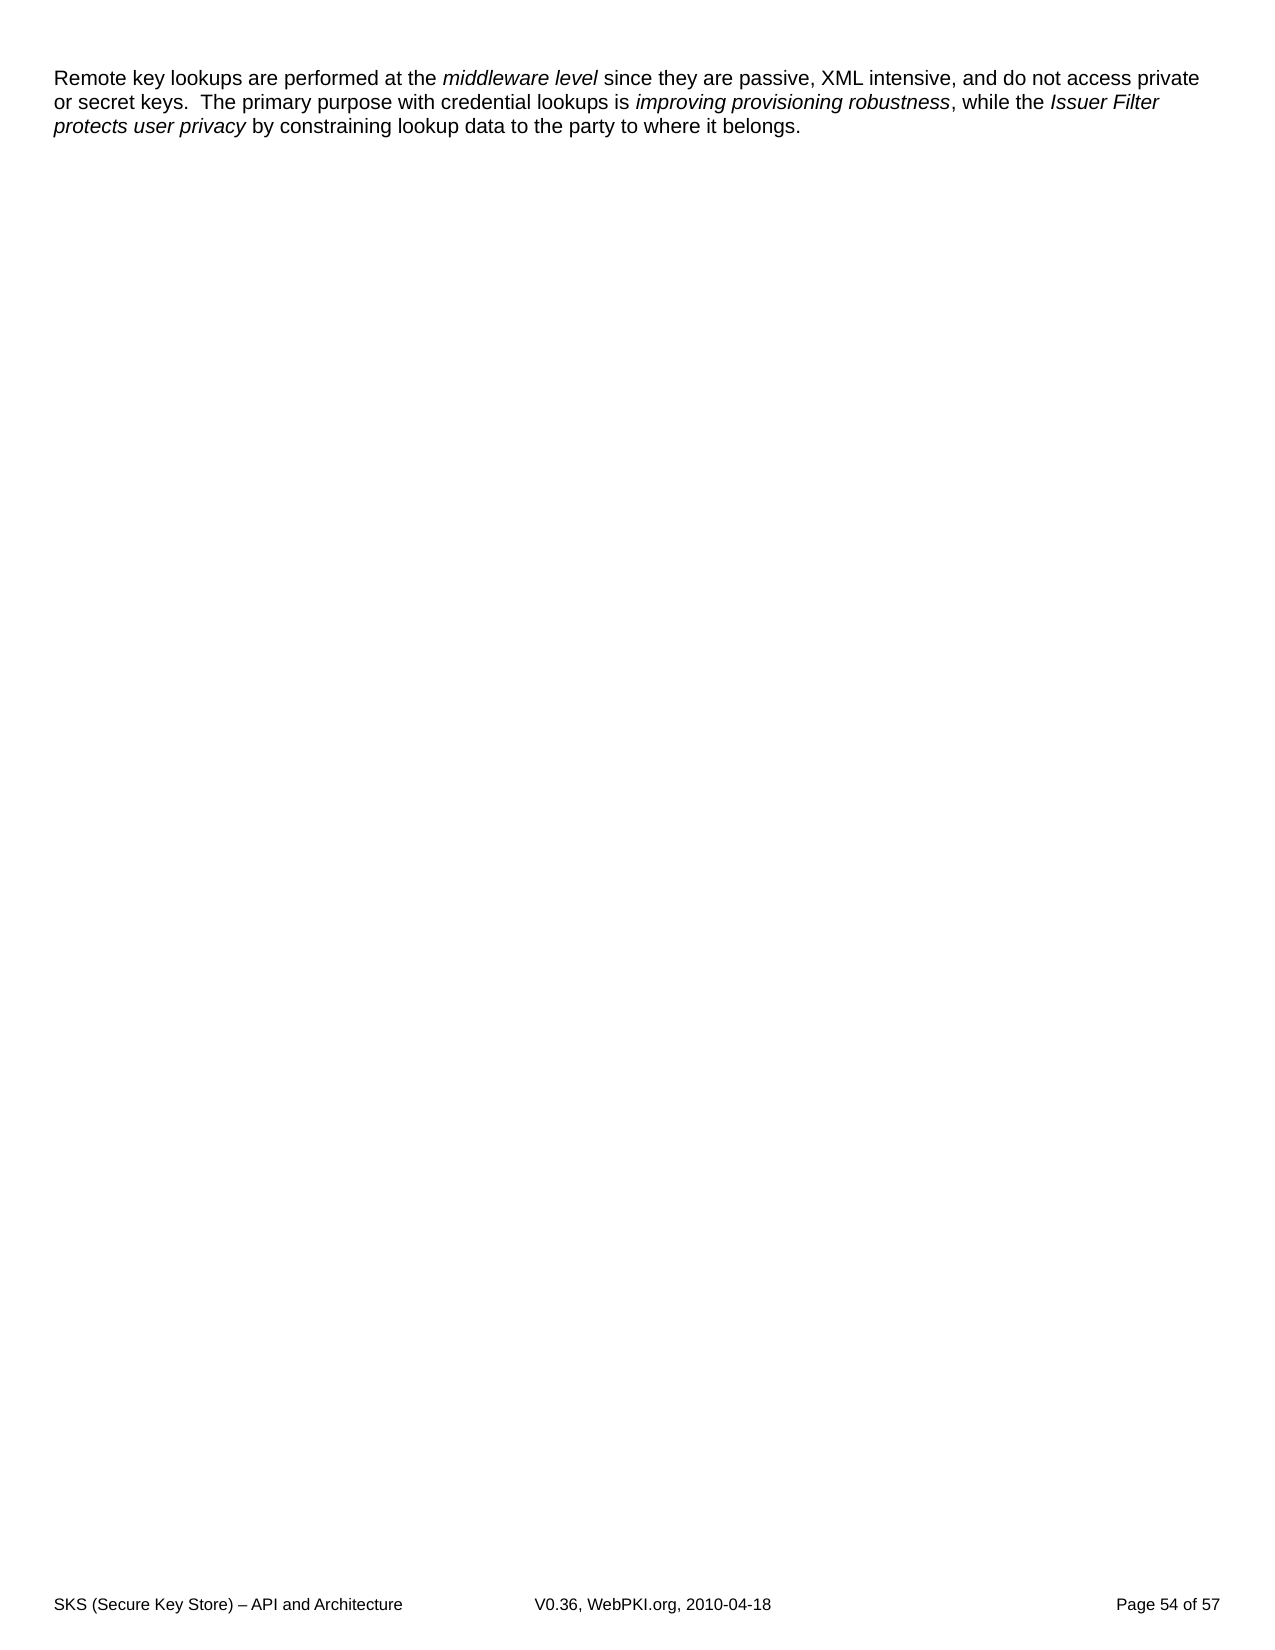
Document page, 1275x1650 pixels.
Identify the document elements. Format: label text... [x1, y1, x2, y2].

text Remote key lookups are performed at the middleware level since they are passive, XML intensive, and do not access private or secret keys. The primary purpose with credential lookups is improving provisioning robustness, while the Issuer Filter protects user privacy by constraining lookup data to the party to where it belongs. [54, 66, 1221, 138]
